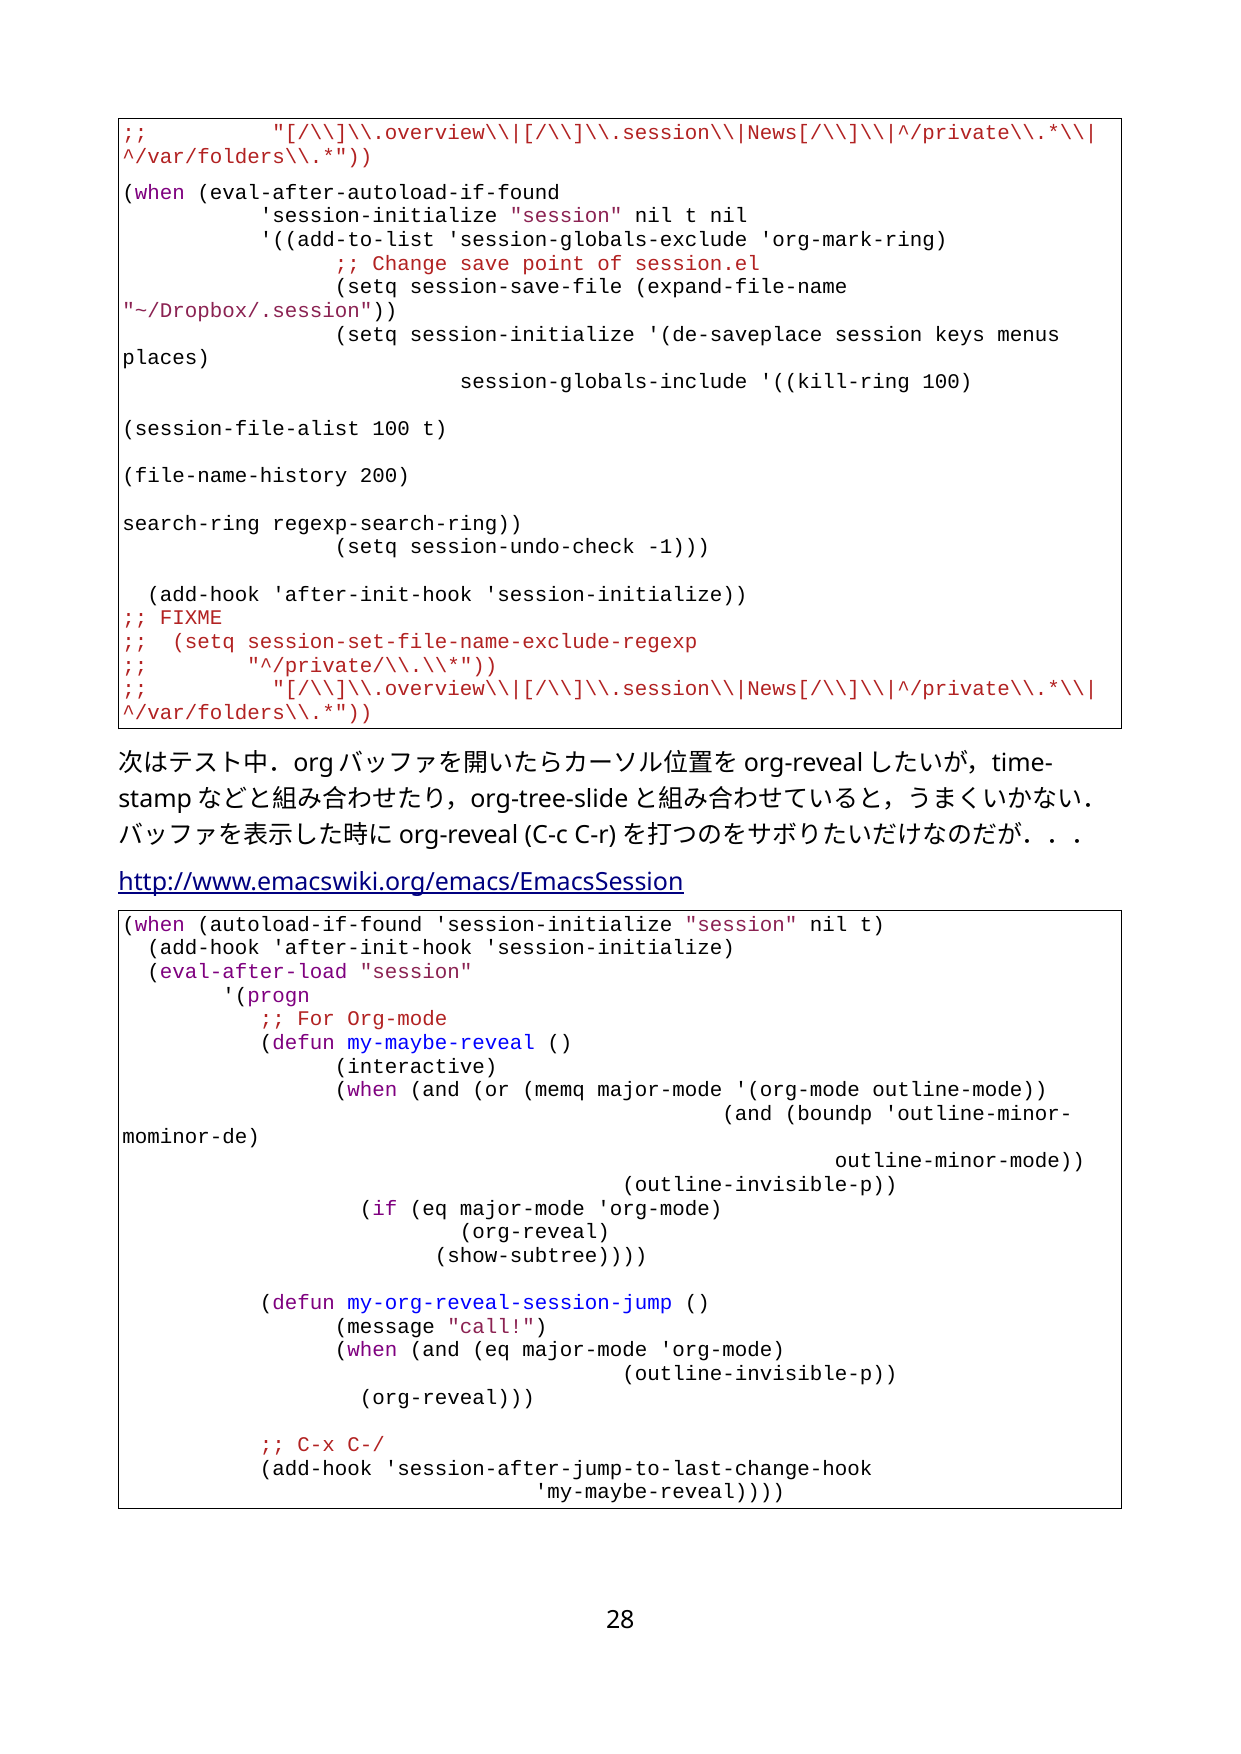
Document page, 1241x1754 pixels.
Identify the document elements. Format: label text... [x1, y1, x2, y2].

text session-globals-include '((kill-ring 100) [119, 367, 1121, 391]
text (when (eval-after-autoload-if-found [119, 178, 1121, 201]
text '(progn [119, 981, 1121, 1004]
text (setq session-undo-check -1))) [119, 532, 1121, 556]
text (outline-invisible-p)) [119, 1359, 1121, 1383]
text 'my-maybe-reveal)))) [119, 1477, 1121, 1508]
text (defun my-org-reveal-session-jump () [119, 1288, 1121, 1312]
text '((add-to-list 'session-globals-exclude 'org-mark-ring) [119, 225, 1121, 249]
text (interactive) [119, 1052, 1121, 1075]
text (org-reveal) [119, 1217, 1121, 1241]
text ;; (setq session-set-file-name-exclude-regexp [119, 627, 1121, 651]
text ;; FIXME [119, 603, 1121, 627]
text (file-name-history 200) [119, 438, 1121, 485]
text (org-reveal))) [119, 1383, 1121, 1406]
text (if (eq major-mode 'org-mode) [119, 1193, 1121, 1217]
text ;; Change save point of session.el [119, 249, 1121, 272]
text (outline-invisible-p)) [119, 1170, 1121, 1193]
text ;; C-x C-/ [119, 1430, 1121, 1454]
text ;; "^/private/\\.\\*")) [119, 651, 1121, 674]
text ;; "[/\\]\\.overview\\|[/\\]\\.session\\|News[/\\]\\|^/private\\.*\\|^/var/folders\\.*")) [119, 119, 1121, 169]
text (and (boundp 'outline-minor-mominor-de) [119, 1099, 1121, 1146]
text outline-minor-mode)) [119, 1146, 1121, 1170]
text (add-hook 'after-init-hook 'session-initialize) [119, 933, 1121, 957]
text (setq session-initialize '(de-saveplace session keys menus places) [119, 320, 1121, 367]
text search-ring regexp-search-ring)) [119, 485, 1121, 532]
text (when (and (or (memq major-mode '(org-mode outline-mode)) [119, 1075, 1121, 1099]
text 'session-initialize "session" nil t nil [119, 201, 1121, 225]
text (eval-after-load "session" [119, 957, 1121, 981]
text (when (autoload-if-found 'session-initialize "session" nil t) [119, 911, 1121, 933]
text http://www.emacswiki.org/emacs/EmacsSession [118, 863, 1122, 897]
text (defun my-maybe-reveal () [119, 1028, 1121, 1052]
text (add-hook 'after-init-hook 'session-initialize)) [119, 580, 1121, 603]
text 次はテスト中．orgバッファを開いたらカーソル位置をorg-revealしたいが，time-stampなどと組み合わせたり，org-tree-slideと組み合わせていると，うまくいかない．バッファを表示した時に org-reveal (C-c C-r) を打つのをサボりたいだけなのだが．．． [118, 742, 1122, 851]
text ;; For Org-mode [119, 1004, 1121, 1028]
text (add-hook 'session-after-jump-to-last-change-hook [119, 1454, 1121, 1477]
text (session-file-alist 100 t) [119, 391, 1121, 438]
text (show-subtree)))) [119, 1241, 1121, 1264]
text (setq session-save-file (expand-file-name "~/Dropbox/.session")) [119, 272, 1121, 320]
text ;; "[/\\]\\.overview\\|[/\\]\\.session\\|News[/\\]\\|^/private\\.*\\|^/var/folders\\.*")) [119, 674, 1121, 728]
text (when (and (eq major-mode 'org-mode) [119, 1335, 1121, 1359]
text (message "call!") [119, 1312, 1121, 1335]
